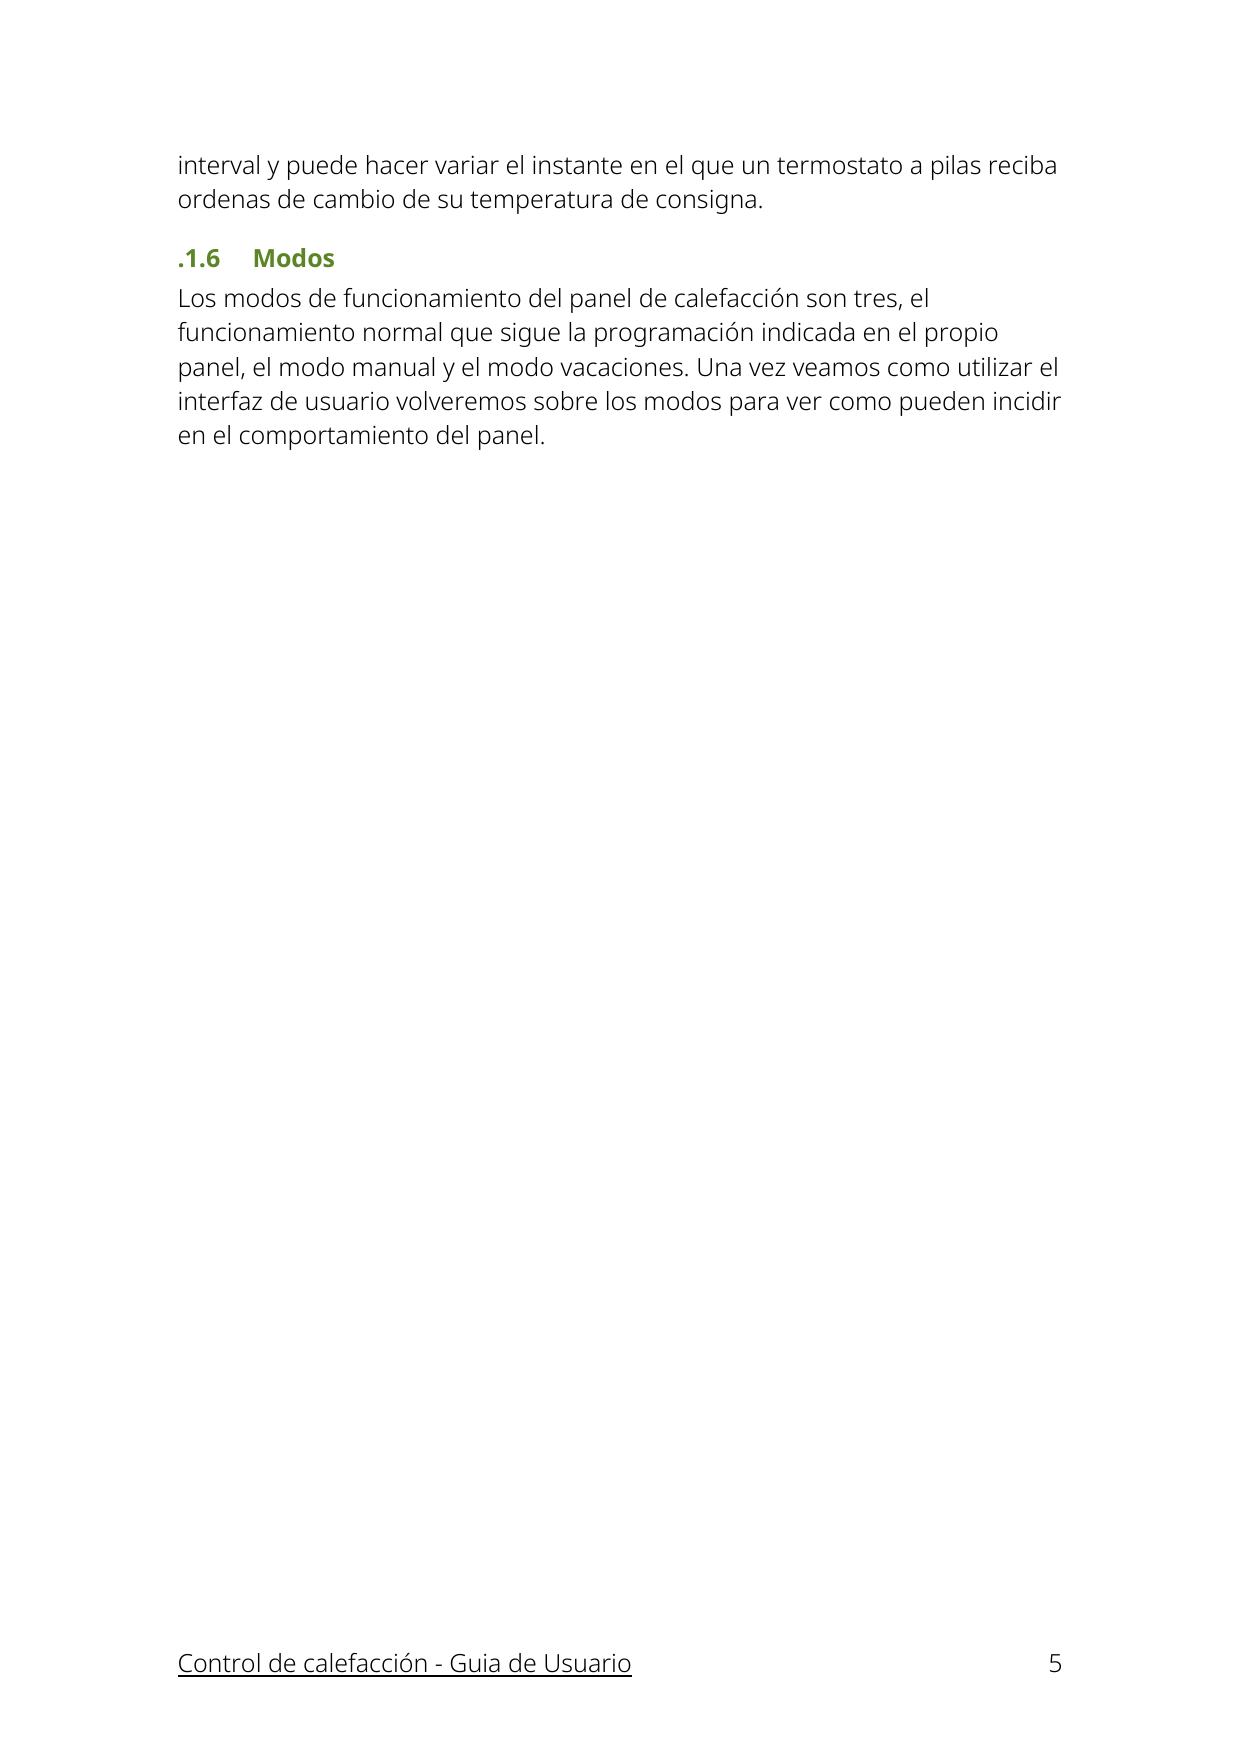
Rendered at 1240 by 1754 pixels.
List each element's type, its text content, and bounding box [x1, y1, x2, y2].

subtitle Modos [177, 241, 1062, 275]
text Los modos de funcionamiento del panel de calefacción son tres, el funcionamiento normal que sigue la programación indicada en el propio panel, el modo manual y el modo vacaciones. Una vez veamos como utilizar el interfaz de usuario volveremos sobre los modos para ver como pueden incidir en el comportamiento del panel. [177, 281, 1062, 451]
text interval y puede hacer variar el instante en el que un termostato a pilas reciba ordenas de cambio de su temperatura de consigna. [177, 148, 1062, 216]
